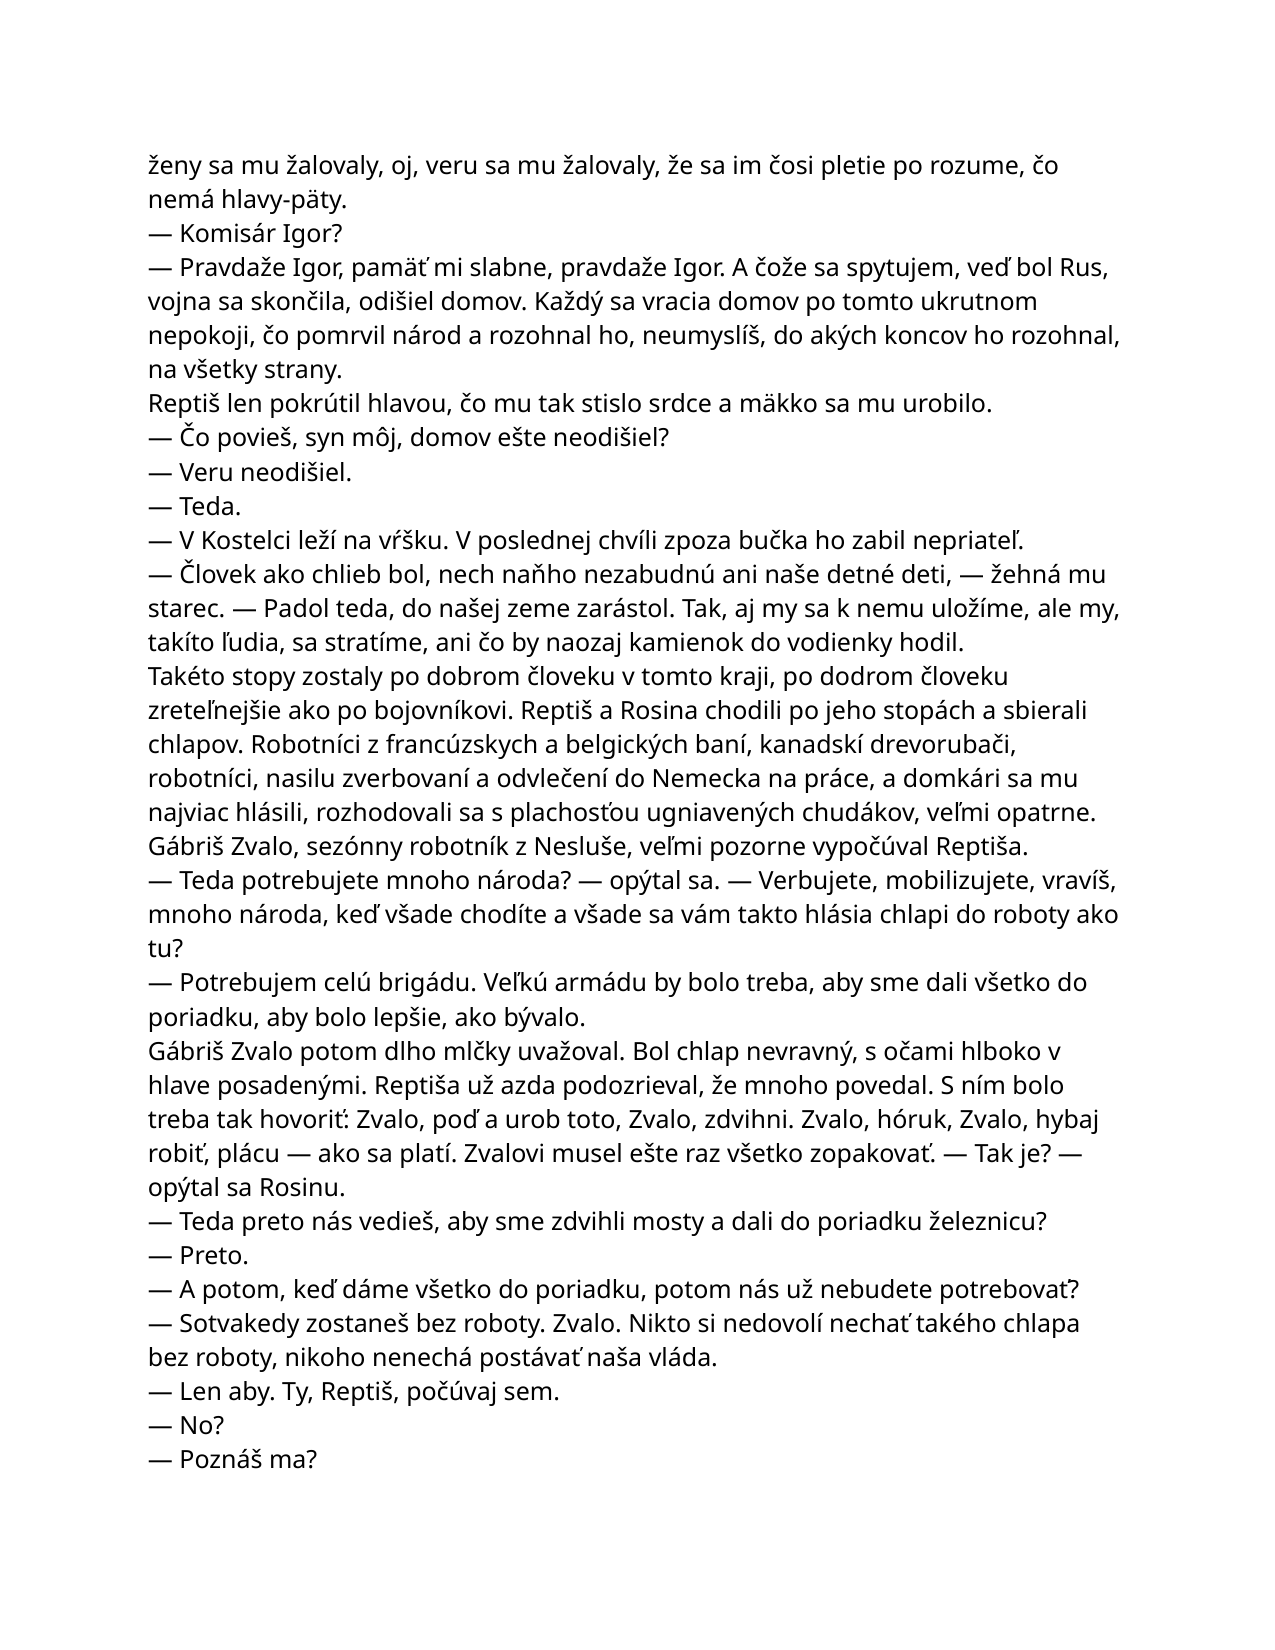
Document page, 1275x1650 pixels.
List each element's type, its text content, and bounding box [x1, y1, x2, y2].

text — Len aby. Ty, Reptiš, počúvaj sem. [148, 1374, 1127, 1408]
text — Veru neodišiel. [148, 454, 1127, 488]
text Gábriš Zvalo potom dlho mlčky uvažoval. Bol chlap nevravný, s očami hlboko v hlave posadenými. Reptiša už azda podozrieval, že mnoho povedal. S ním bolo treba tak hovoriť: Zvalo, poď a urob toto, Zvalo, zdvihni. Zvalo, hóruk, Zvalo, hybaj robiť, plácu — ako sa platí. Zvalovi musel ešte raz všetko zopakovať. — Tak je? — opýtal sa Rosinu. [148, 1033, 1127, 1203]
text — Potrebujem celú brigádu. Veľkú armádu by bolo treba, aby sme dali všetko do poriadku, aby bolo lepšie, ako bývalo. [148, 965, 1127, 1033]
text — Preto. [148, 1238, 1127, 1272]
text — Teda preto nás vedieš, aby sme zdvihli mosty a dali do poriadku železnicu? [148, 1203, 1127, 1238]
text — V Kostelci leží na vŕšku. V poslednej chvíli zpoza bučka ho zabil nepriateľ. [148, 522, 1127, 556]
text Gábriš Zvalo, sezónny robotník z Nesluše, veľmi pozorne vypočúval Reptiša. [148, 829, 1127, 863]
text — No? [148, 1408, 1127, 1442]
text ženy sa mu žalovaly, oj, veru sa mu žalovaly, že sa im čosi pletie po rozume, čo nemá hlavy-päty. [148, 148, 1127, 216]
text — A potom, keď dáme všetko do poriadku, potom nás už nebudete potrebovať? [148, 1272, 1127, 1306]
text Takéto stopy zostaly po dobrom človeku v tomto kraji, po dodrom človeku zreteľnejšie ako po bojovníkovi. Reptiš a Rosina chodili po jeho stopách a sbierali chlapov. Robotníci z francúzskych a belgických baní, kanadskí drevorubači, robotníci, nasilu zverbovaní a odvlečení do Nemecka na práce, a domkári sa mu najviac hlásili, rozhodovali sa s plachosťou ugniavených chudákov, veľmi opatrne. [148, 658, 1127, 829]
text — Poznáš ma? [148, 1442, 1127, 1476]
text Reptiš len pokrútil hlavou, čo mu tak stislo srdce a mäkko sa mu urobilo. [148, 386, 1127, 420]
text — Komisár Igor? [148, 216, 1127, 250]
text — Človek ako chlieb bol, nech naňho nezabudnú ani naše detné deti, — žehná mu starec. — Padol teda, do našej zeme zarástol. Tak, aj my sa k nemu uložíme, ale my, takíto ľudia, sa stratíme, ani čo by naozaj kamienok do vodienky hodil. [148, 556, 1127, 658]
text — Sotvakedy zostaneš bez roboty. Zvalo. Nikto si nedovolí nechať takého chlapa bez roboty, nikoho nenechá postávať naša vláda. [148, 1306, 1127, 1374]
text — Teda. [148, 488, 1127, 522]
text — Čo povieš, syn môj, domov ešte neodišiel? [148, 420, 1127, 454]
text — Teda potrebujete mnoho národa? — opýtal sa. — Verbujete, mobilizujete, vravíš, mnoho národa, keď všade chodíte a všade sa vám takto hlásia chlapi do roboty ako tu? [148, 863, 1127, 965]
text — Pravdaže Igor, pamäť mi slabne, pravdaže Igor. A čože sa spytujem, veď bol Rus, vojna sa skončila, odišiel domov. Každý sa vracia domov po tomto ukrutnom nepokoji, čo pomrvil národ a rozohnal ho, neumyslíš, do akých koncov ho rozohnal, na všetky strany. [148, 250, 1127, 386]
